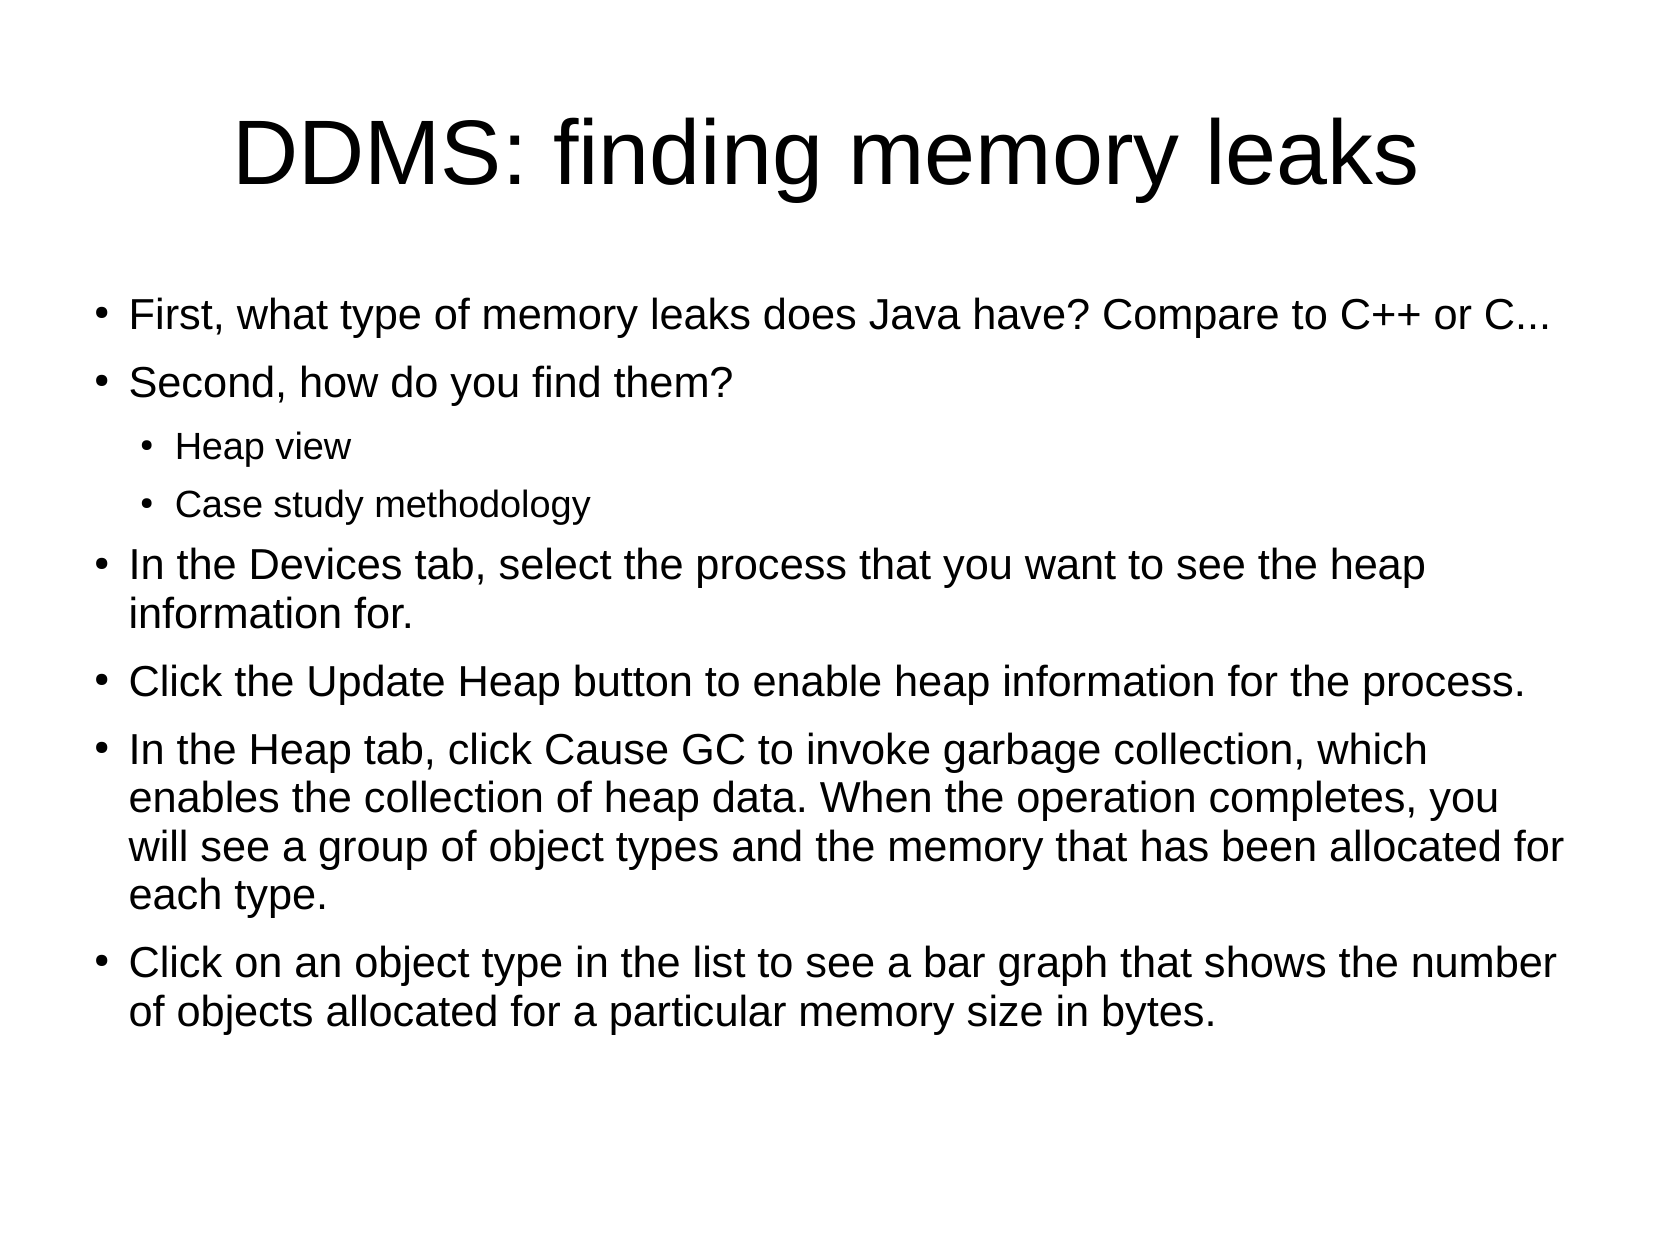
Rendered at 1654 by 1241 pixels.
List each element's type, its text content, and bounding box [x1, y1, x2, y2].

list First, what type of memory leaks does Java have? Compare to C++ or C... Second, how do you find them? Heap view Case study methodology In the Devices tab, select the process that you want to see the heap information for. Click the Update Heap button to enable heap information for the process. In the Heap tab, click Cause GC to invoke garbage collection, which enables the collection of heap data. When the operation completes, you will see a group of object types and the memory that has been allocated for each type. Click on an object type in the list to see a bar graph that shows the number of objects allocated for a particular memory size in bytes. [82, 290, 1571, 1109]
title DDMS: finding memory leaks [82, 49, 1571, 257]
